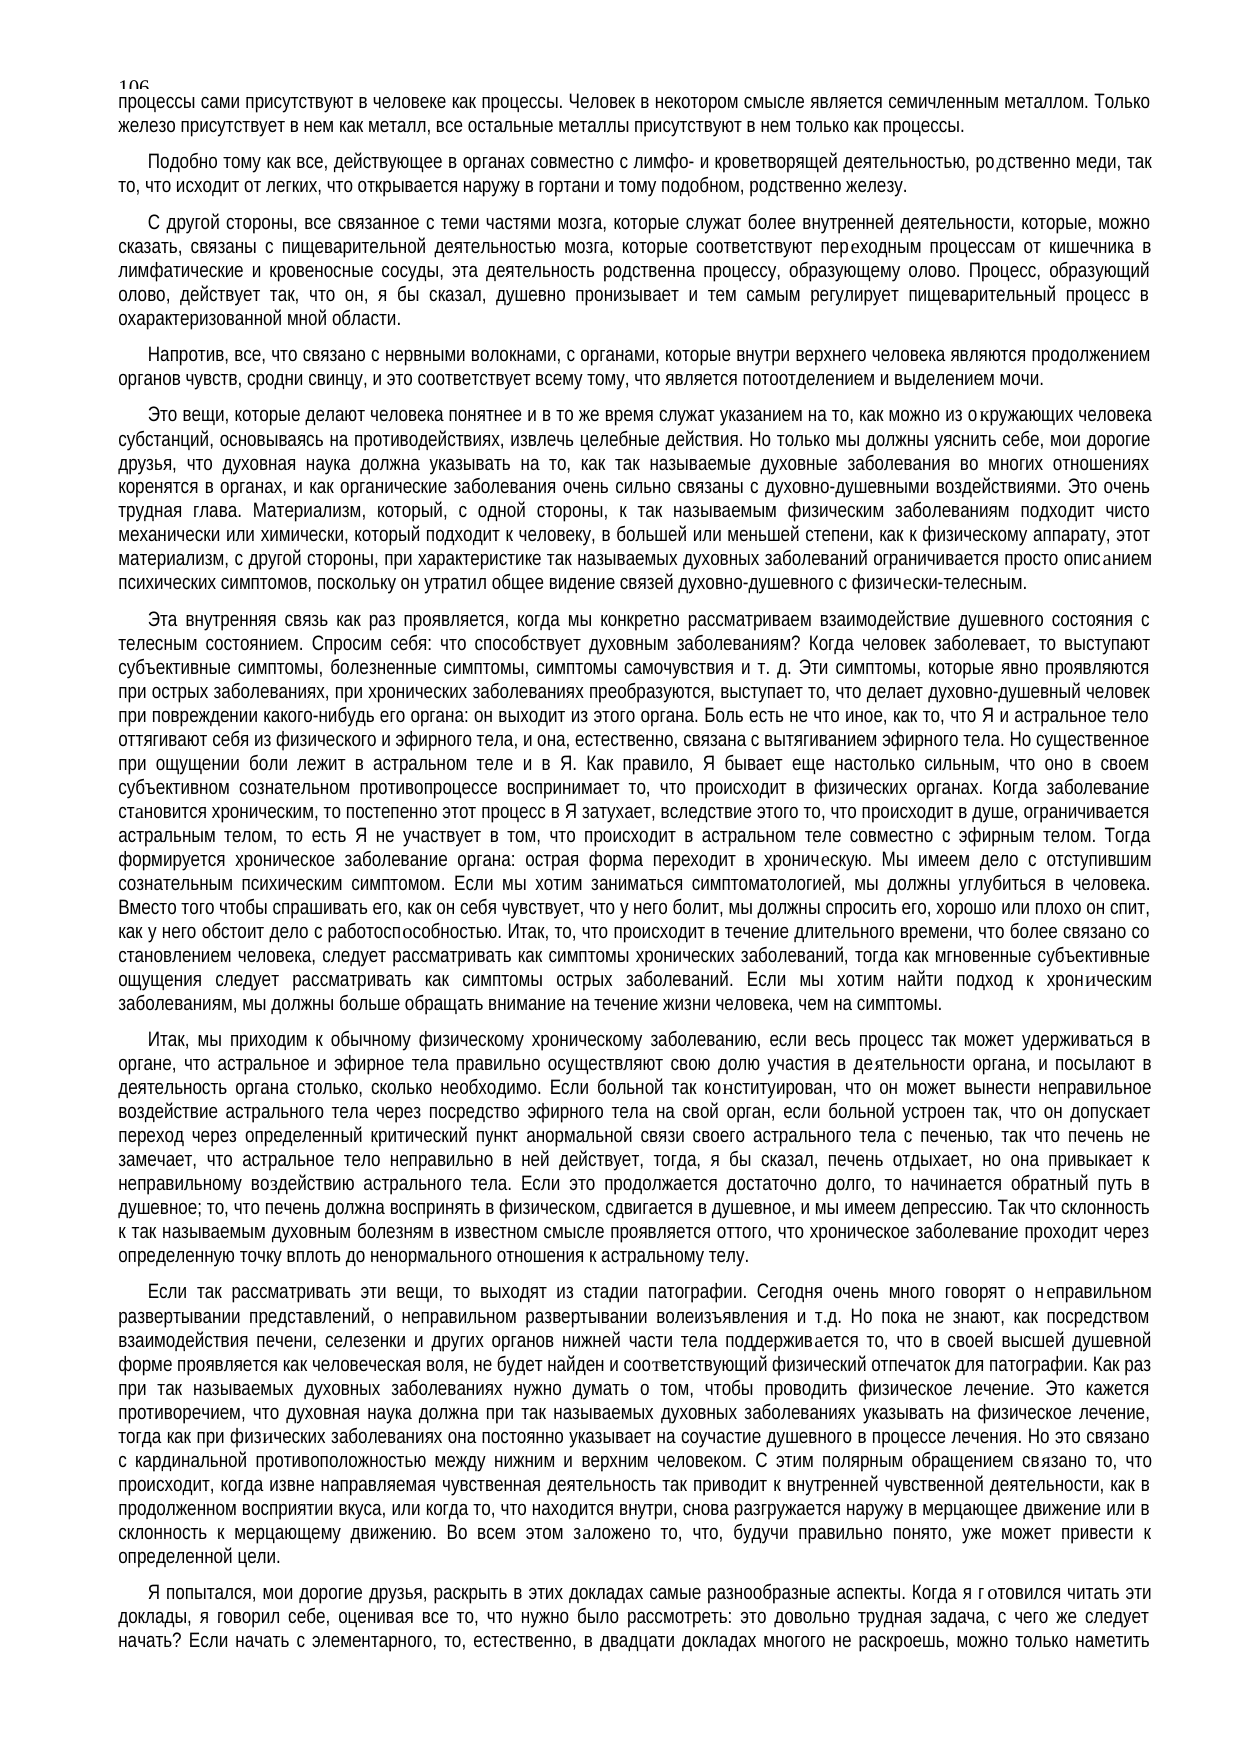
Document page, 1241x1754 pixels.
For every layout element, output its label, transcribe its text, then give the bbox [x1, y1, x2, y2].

text Эта внутренняя связь как раз проявляется, когда мы конкретно рассматриваем взаимодействие душевного состояния с телесным состоянием. Спросим себя: что способствует духовным заболеваниям? Когда человек заболевает, то выступают субъективные симптомы, болезненные симптомы, симптомы самочувствия и т. д. Эти симптомы, которые явно проявляются при острых заболеваниях, при хронических заболеваниях преобразуются, выступает то, что делает духовно-душевный человек при повреждении какого-нибудь его органа: он выходит из этого органа. Боль есть не что иное, как то, что Я и астральное тело оттягивают себя из физического и эфирного тела, и она, естественно, связана с вытягиванием эфирного тела. Но существенное при ощущении боли лежит в астральном теле и в Я. Как правило, Я бывает еще настолько сильным, что оно в своем субъективном сознательном противопроцессе воспринимает то, что происходит в физических органах. Когда заболевание становится хроническим, то постепенно этот процесс в Я затухает, вследствие этого то, что происходит в душе, ограничивается астральным телом, то есть Я не участвует в том, что происходит в астральном теле совместно с эфирным телом. Тогда формируется хроническое заболевание органа: острая форма переходит в хроническую. Мы имеем дело с отступившим сознательным психическим симптомом. Если мы хотим заниматься симптоматологией, мы должны углубиться в человека. Вместо того чтобы спрашивать его, как он себя чувствует, что у него болит, мы должны спросить его, хорошо или плохо он спит, как у него обстоит дело с работоспособностью. Итак, то, что происходит в течение длительного времени, что более связано со становлением человека, следует рассматривать как симптомы хронических заболеваний, тогда как мгновенные субъективные ощущения следует рассматривать как симптомы острых заболеваний. Если мы хотим найти подход к хроническим заболеваниям, мы должны больше обращать внимание на течение жизни человека, чем на симптомы. [118, 607, 1152, 1014]
text Если так рассматривать эти вещи, то выходят из стадии патографии. Сегодня очень много говорят о неправильном развертывании представлений, о неправильном развертывании волеизъявления и т.д. Но пока не знают, как посредством взаимодействия печени, селезенки и других органов нижней части тела поддерживается то, что в своей высшей душевной форме проявляется как человеческая воля, не будет найден и соответствующий физический отпечаток для патографии. Как раз при так называемых духовных заболеваниях нужно думать о том, чтобы проводить физическое лечение. Это кажется противоречием, что духовная наука должна при так называемых духовных заболеваниях указывать на физическое лечение, тогда как при физических заболеваниях она постоянно указывает на соучастие душевного в процессе лечения. Но это связано с кардинальной противоположностью между нижним и верхним человеком. С этим полярным обращением связано то, что происходит, когда извне направляемая чувственная деятельность так приводит к внутренней чувственной деятельности, как в продолженном восприятии вкуса, или когда то, что находится внутри, снова разгружается наружу в мерцающее движение или в склонность к мерцающему движению. Во всем этом заложено то, что, будучи правильно понято, уже может привести к определенной цели. [118, 1279, 1152, 1568]
text Я попытался, мои дорогие друзья, раскрыть в этих докладах самые разнообразные аспекты. Когда я готовился читать эти доклады, я говорил себе, оценивая все то, что нужно было рассмотреть: это довольно трудная задача, с чего же следует начать? Если начать с элементарного, то, естественно, в двадцати докладах многого не раскроешь, можно только наметить [118, 1580, 1152, 1652]
text Это вещи, которые делают человека понятнее и в то же время служат указанием на то, как можно из окружающих человека субстанций, основываясь на противодействиях, извлечь целебные действия. Но только мы должны уяснить себе, мои дорогие друзья, что духовная наука должна указывать на то, как так называемые духовные заболевания во многих отношениях коренятся в органах, и как органические заболевания очень сильно связаны с духовно-душевными воздействиями. Это очень трудная глава. Материализм, который, с одной стороны, к так называемым физическим заболеваниям подходит чисто механически или химически, который подходит к человеку, в большей или меньшей степени, как к физическому аппарату, этот материализм, с другой стороны, при характеристике так называемых духовных заболеваний ограничивается просто описанием психических симптомов, поскольку он утратил общее видение связей духовно-душевного с физически-телесным. [118, 402, 1152, 594]
text С другой стороны, все связанное с теми частями мозга, которые служат более внутренней деятельности, которые, можно сказать, связаны с пищеварительной деятельностью мозга, которые соответствуют переходным процессам от кишечника в лимфатические и кровеносные сосуды, эта деятельность родственна процессу, образующему олово. Процесс, образующий олово, действует так, что он, я бы сказал, душевно пронизывает и тем самым регулирует пищеварительный процесс в охарактеризованной мной области. [118, 209, 1152, 329]
text Подобно тому как все, действующее в органах совместно с лимфо- и кроветворящей деятельностью, родственно меди, так то, что исходит от легких, что открывается наружу в гортани и тому подобном, родственно железу. [118, 149, 1152, 197]
text процессы сами присутствуют в человеке как процессы. Человек в некотором смысле является семичленным металлом. Только железо присутствует в нем как металл, все остальные металлы присутствуют в нем только как процессы. [118, 89, 1152, 137]
text Итак, мы приходим к обычному физическому хроническому заболеванию, если весь процесс так может удерживаться в органе, что астральное и эфирное тела правильно осуществляют свою долю участия в деятельности органа, и посылают в деятельность органа столько, сколько необходимо. Если больной так конституирован, что он может вынести неправильное воздействие астрального тела через посредство эфирного тела на свой орган, если больной устроен так, что он допускает переход через определенный критический пункт анормальной связи своего астрального тела с печенью, так что печень не замечает, что астральное тело неправильно в ней действует, тогда, я бы сказал, печень отдыхает, но она привыкает к неправильному воздействию астрального тела. Если это продолжается достаточно долго, то начинается обратный путь в душевное; то, что печень должна воспринять в физическом, сдвигается в душевное, и мы имеем депрессию. Так что склонность к так называемым духовным болезням в известном смысле проявляется оттого, что хроническое заболевание проходит через определенную точку вплоть до ненормального отношения к астральному телу. [118, 1027, 1152, 1267]
text Напротив, все, что связано с нервными волокнами, с органами, которые внутри верхнего человека являются продолжением органов чувств, сродни свинцу, и это соответствует всему тому, что является потоотделением и выделением мочи. [118, 342, 1152, 390]
